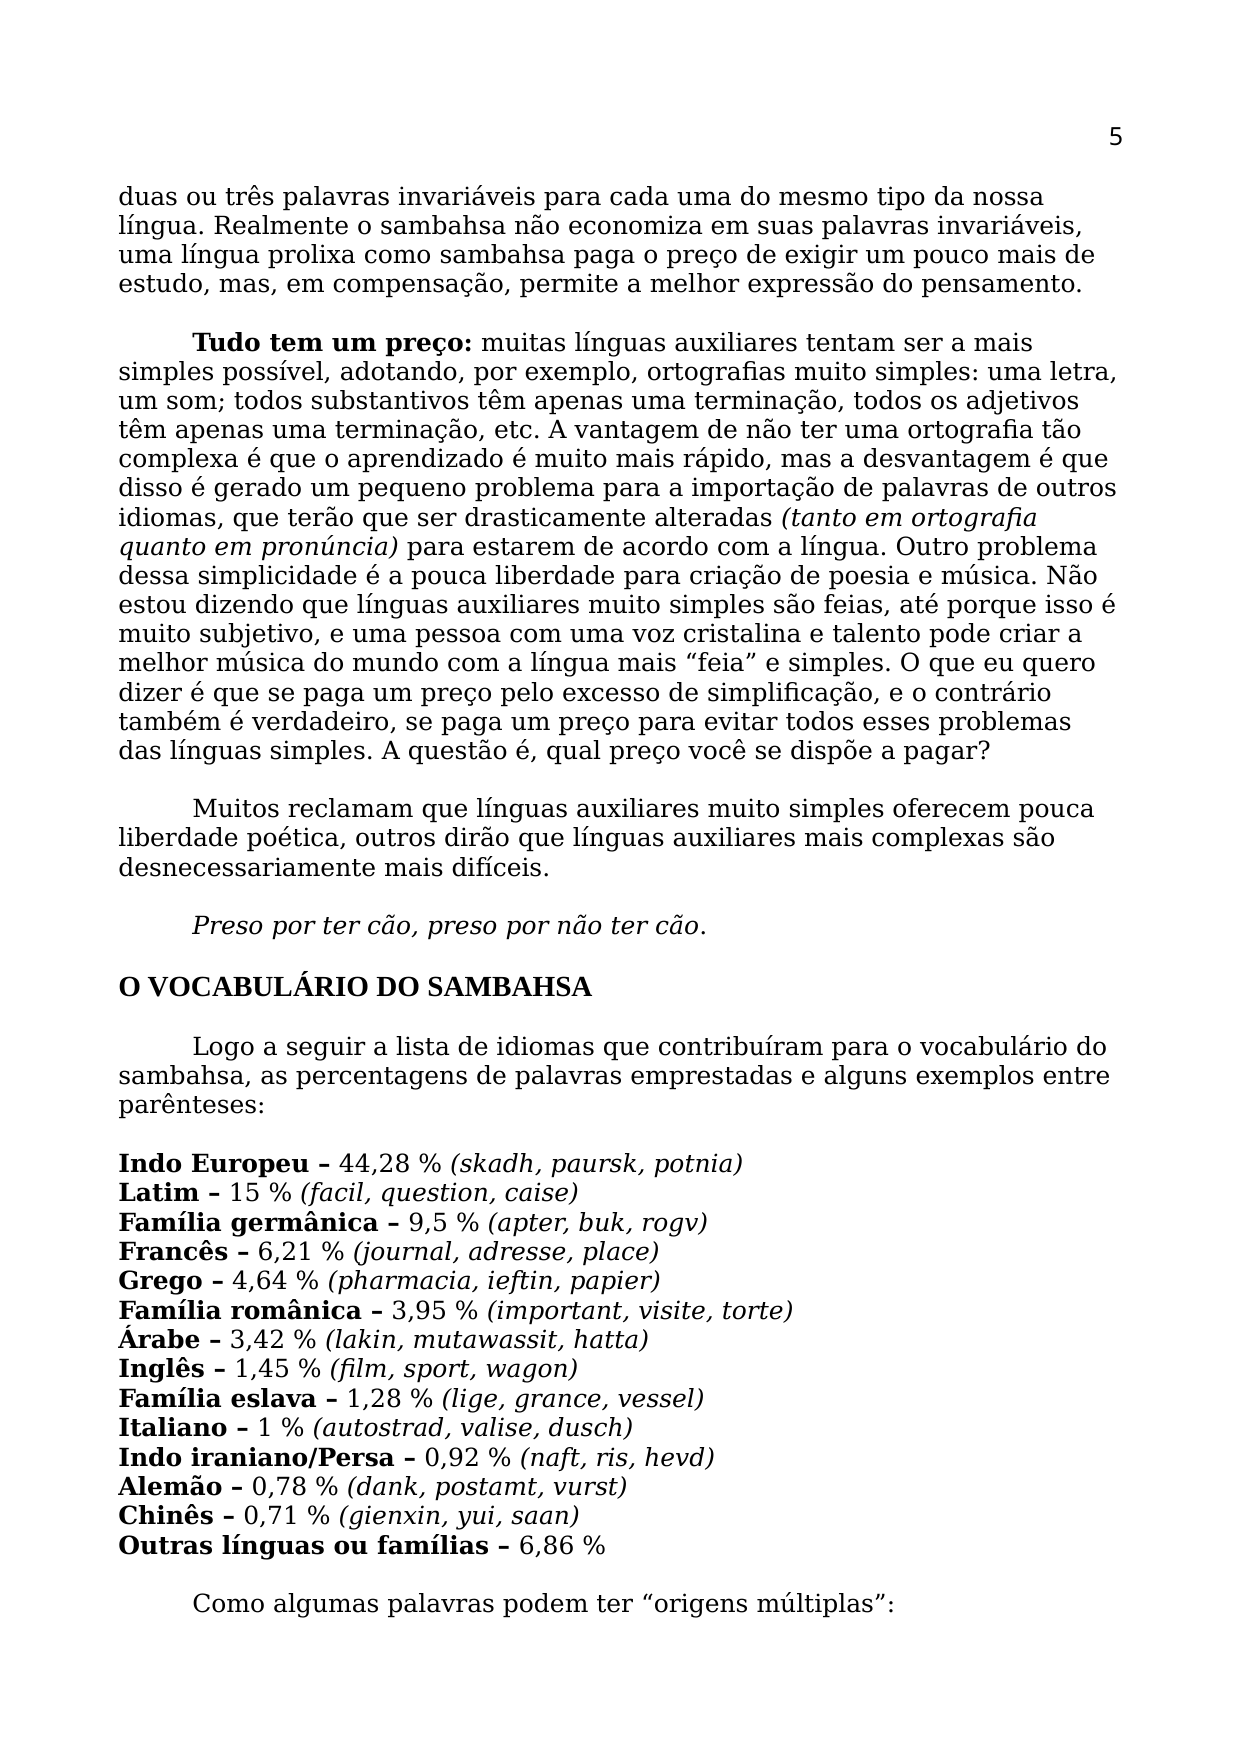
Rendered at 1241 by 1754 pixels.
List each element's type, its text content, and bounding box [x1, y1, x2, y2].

text Alemão – 0,78 % (dank, postamt, vurst) [118, 1472, 1123, 1501]
text Italiano – 1 % (autostrad, valise, dusch) [118, 1413, 1123, 1442]
text Indo iraniano/Persa – 0,92 % (naft, ris, hevd) [118, 1442, 1123, 1472]
text Preso por ter cão, preso por não ter cão. [118, 911, 1123, 940]
text Outras línguas ou famílias – 6,86 % [118, 1531, 1123, 1560]
text duas ou três palavras invariáveis para cada uma do mesmo tipo da nossa língua. Realmente o sambahsa não economiza em suas palavras invariáveis, uma língua prolixa como sambahsa paga o preço de exigir um pouco mais de estudo, mas, em compensação, permite a melhor expressão do pensamento. [118, 182, 1123, 298]
text Muitos reclamam que línguas auxiliares muito simples oferecem pouca liberdade poética, outros dirão que línguas auxiliares mais complexas são desnecessariamente mais difíceis. [118, 794, 1123, 882]
text Como algumas palavras podem ter “origens múltiplas”: [118, 1589, 1123, 1618]
text Logo a seguir a lista de idiomas que contribuíram para o vocabulário do sambahsa, as percentagens de palavras emprestadas e alguns exemplos entre parênteses: [118, 1032, 1123, 1119]
text Chinês – 0,71 % (gienxin, yui, saan) [118, 1501, 1123, 1531]
text Família germânica – 9,5 % (apter, buk, rogv) [118, 1207, 1123, 1237]
text Indo Europeu – 44,28 % (skadh, paursk, potnia) [118, 1149, 1123, 1178]
text Francês – 6,21 % (journal, adresse, place) [118, 1237, 1123, 1266]
text Árabe – 3,42 % (lakin, mutawassit, hatta) [118, 1325, 1123, 1354]
text Latim – 15 % (facil, question, caise) [118, 1178, 1123, 1207]
text Família eslava – 1,28 % (lige, grance, vessel) [118, 1384, 1123, 1413]
text Tudo tem um preço: muitas línguas auxiliares tentam ser a mais simples possível, adotando, por exemplo, ortografias muito simples: uma letra, um som; todos substantivos têm apenas uma terminação, todos os adjetivos têm apenas uma terminação, etc. A vantagem de não ter uma ortografia tão complexa é que o aprendizado é muito mais rápido, mas a desvantagem é que disso é gerado um pequeno problema para a importação de palavras de outros idiomas, que terão que ser drasticamente alteradas (tanto em ortografia quanto em pronúncia) para estarem de acordo com a língua. Outro problema dessa simplicidade é a pouca liberdade para criação de poesia e música. Não estou dizendo que línguas auxiliares muito simples são feias, até porque isso é muito subjetivo, e uma pessoa com uma voz cristalina e talento pode criar a melhor música do mundo com a língua mais “feia” e simples. O que eu quero dizer é que se paga um preço pelo excesso de simplificação, e o contrário também é verdadeiro, se paga um preço para evitar todos esses problemas das línguas simples. A questão é, qual preço você se dispõe a pagar? [118, 327, 1123, 765]
text Grego – 4,64 % (pharmacia, ieftin, papier) [118, 1266, 1123, 1296]
text Inglês – 1,45 % (film, sport, wagon) [118, 1354, 1123, 1384]
text Família românica – 3,95 % (important, visite, torte) [118, 1296, 1123, 1325]
subtitle O VOCABULÁRIO DO SAMBAHSA [118, 969, 1123, 1003]
